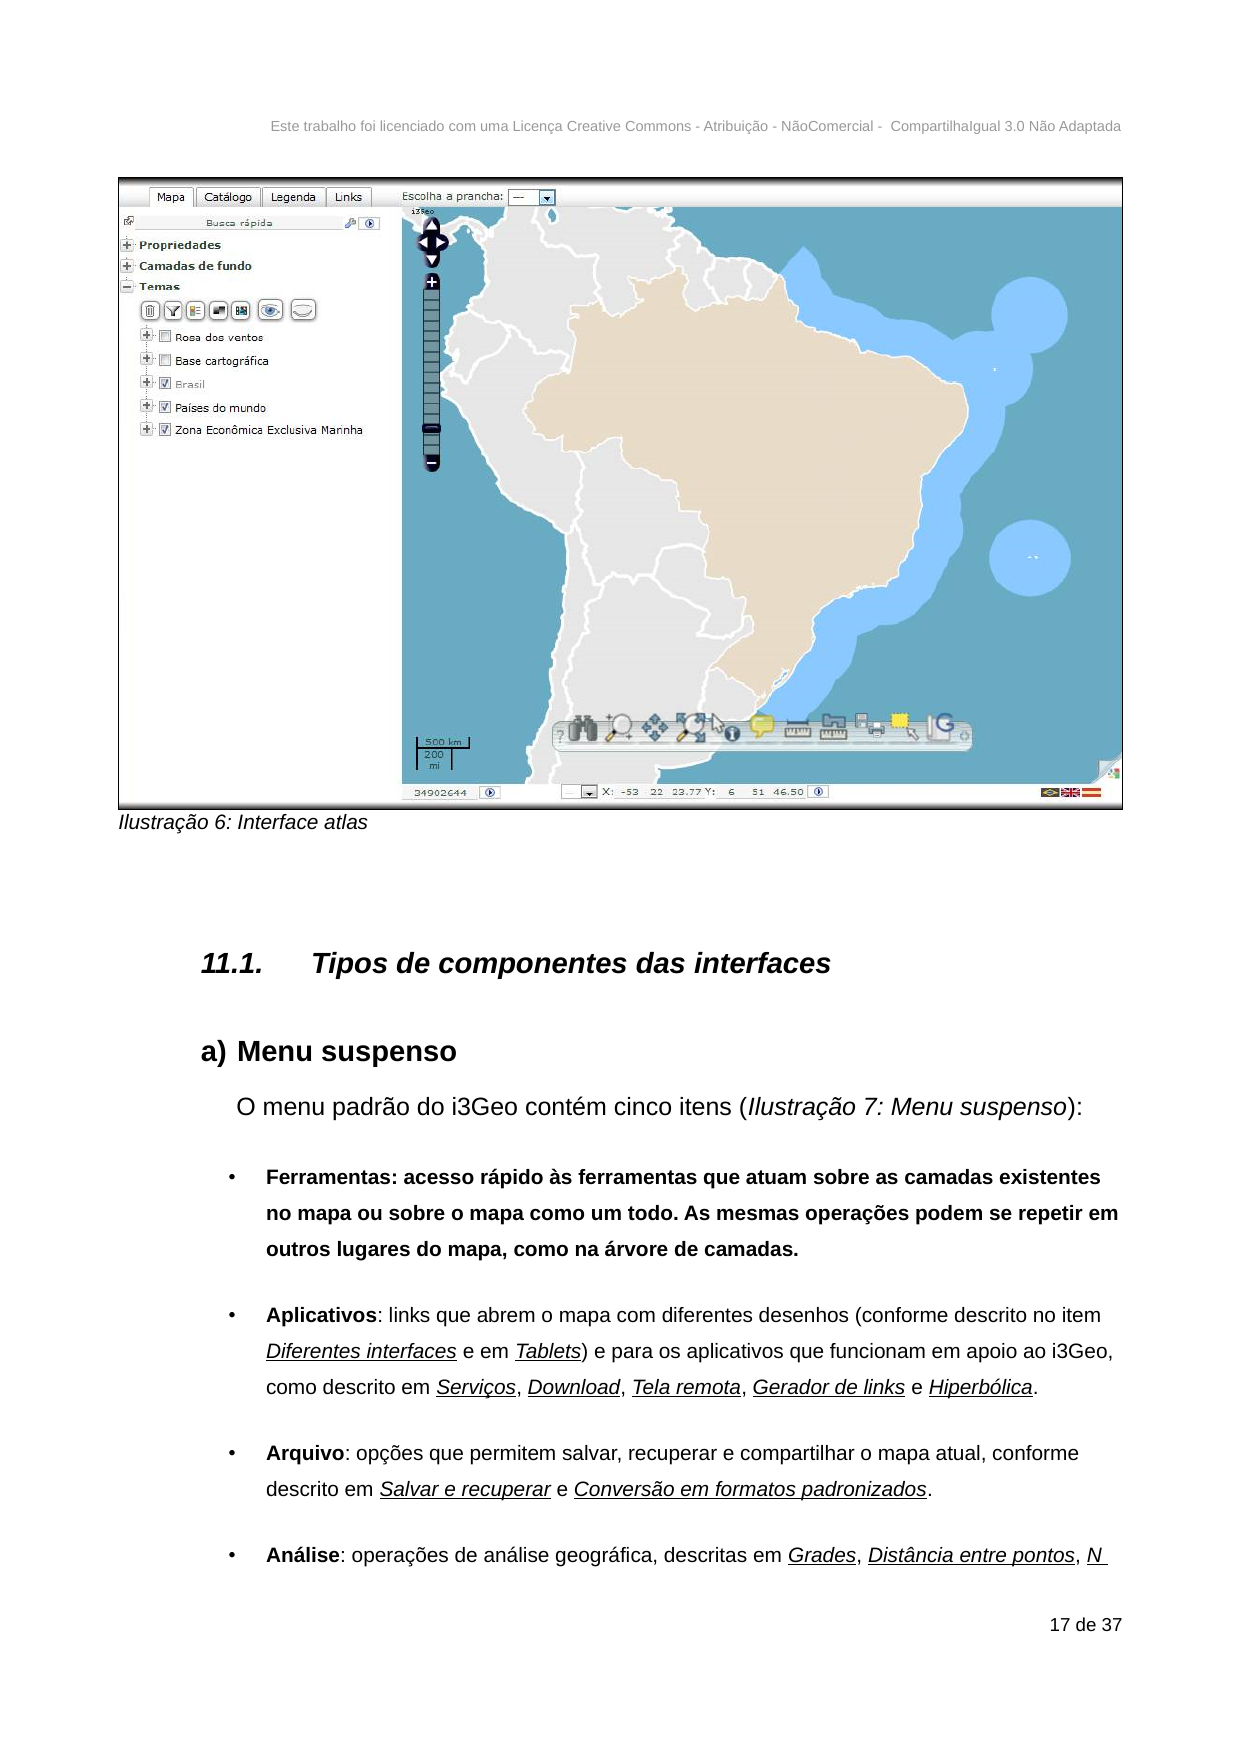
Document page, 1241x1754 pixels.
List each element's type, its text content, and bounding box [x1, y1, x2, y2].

text Ilustração 6: Interface atlas [118, 810, 1122, 833]
list Aplicativos: links que abrem o mapa com diferentes desenhos (conforme descrito no item Diferentes interfaces e em Tablets) e para os aplicativos que funcionam em apoio ao i3Geo, como descrito em Serviços, Download, Tela remota, Gerador de links e Hiperbólica. [228, 1303, 1122, 1399]
picture [119, 178, 1122, 809]
subtitle Menu suspenso [163, 1034, 1122, 1067]
list Ferramentas: acesso rápido às ferramentas que atuam sobre as camadas existentes no mapa ou sobre o mapa como um todo. As mesmas operações podem se repetir em outros lugares do mapa, como na árvore de camadas. [228, 1165, 1122, 1261]
subtitle Tipos de componentes das interfaces [163, 946, 1077, 979]
list Arquivo: opções que permitem salvar, recuperar e compartilhar o mapa atual, conforme descrito em Salvar e recuperar e Conversão em formatos padronizados. [228, 1441, 1122, 1501]
text O menu padrão do i3Geo contém cinco itens (Ilustração 7: Menu suspenso): [118, 1092, 1122, 1121]
list Análise: operações de análise geográfica, descritas em Grades, Distância entre pontos, N [228, 1543, 1122, 1567]
